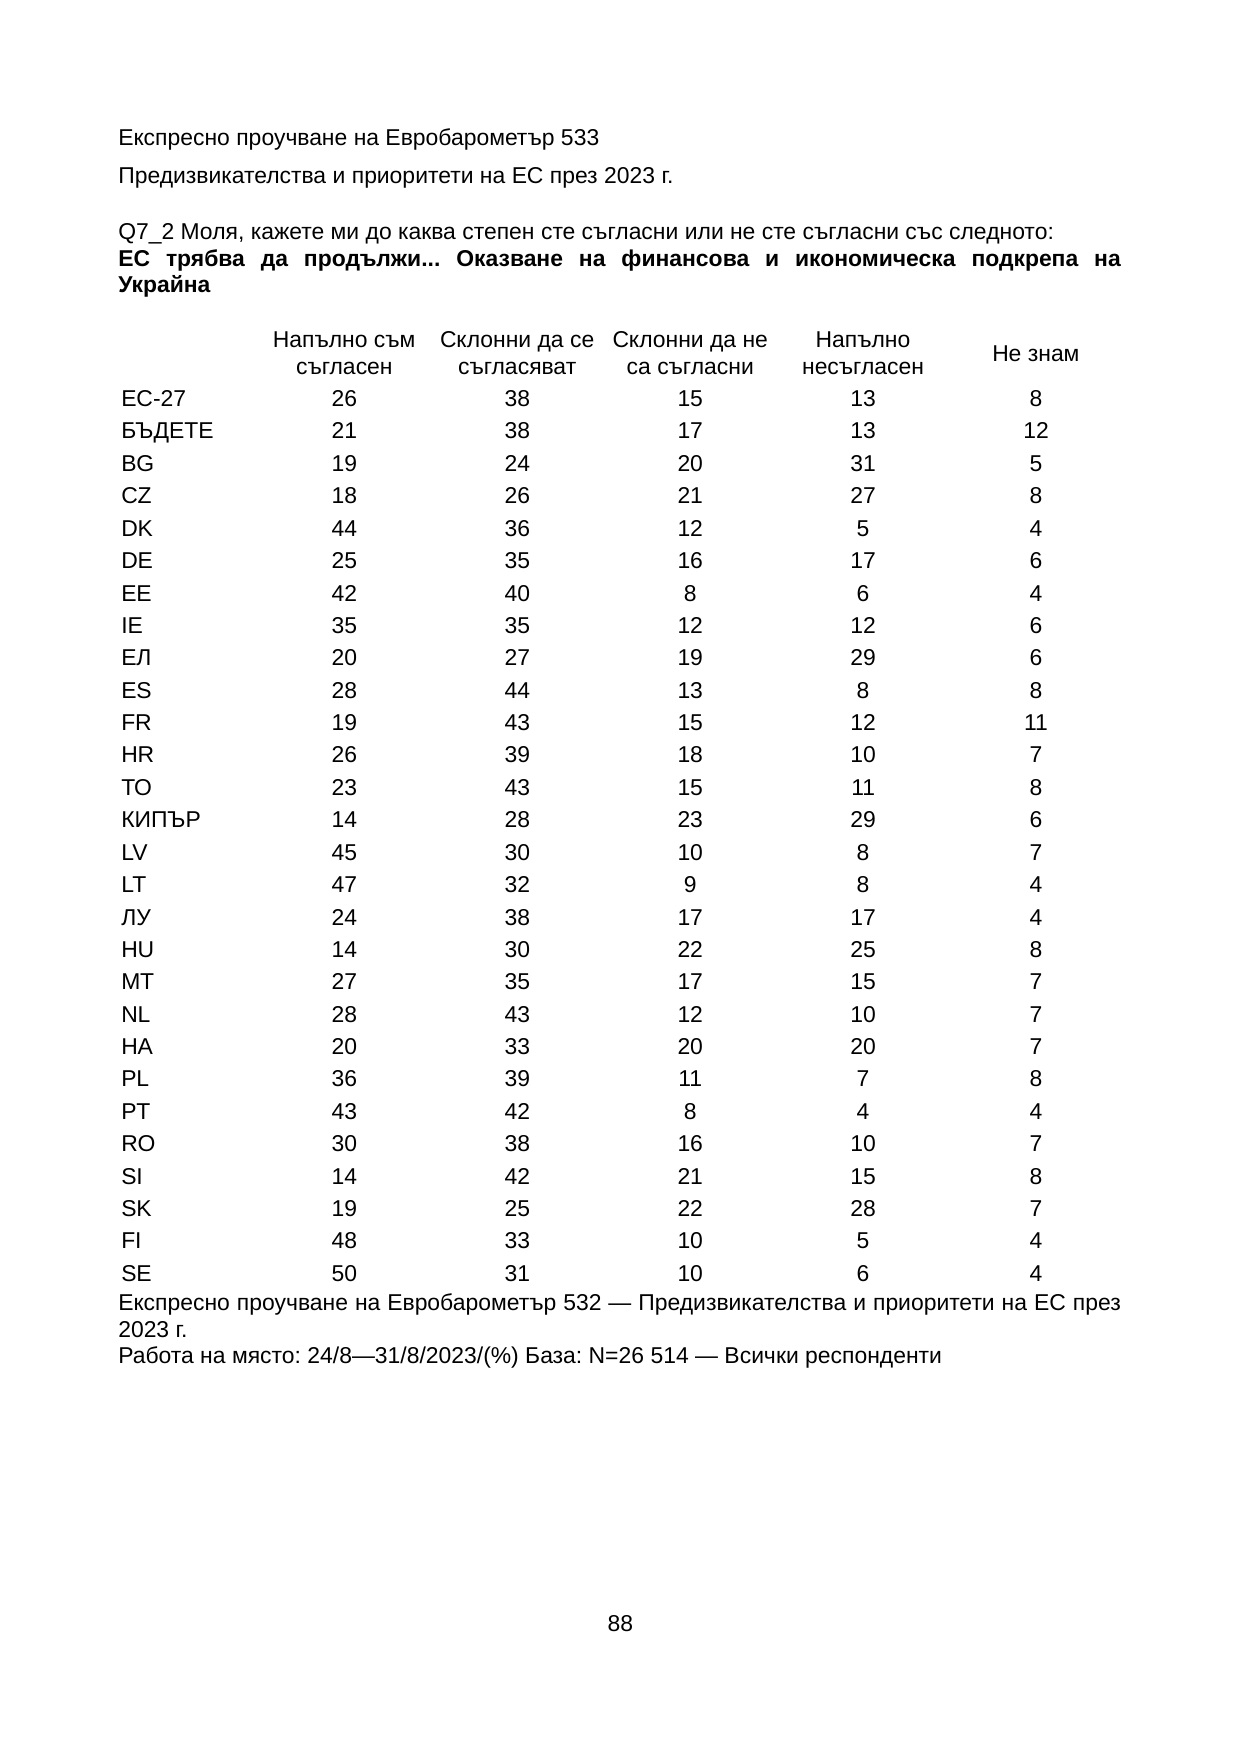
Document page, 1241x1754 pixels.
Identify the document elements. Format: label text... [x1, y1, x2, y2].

text Експресно проучване на Евробарометър 532 — Предизвикателства и приоритети на ЕС през 2023 г. [118, 1289, 1122, 1342]
table_cell 15 [776, 1160, 949, 1192]
table_cell 20 [776, 1030, 949, 1062]
table_cell 7 [776, 1063, 949, 1095]
table_cell 4 [949, 576, 1122, 609]
table_cell 9 [604, 868, 776, 900]
table_cell 17 [776, 544, 949, 576]
table_cell RO [118, 1127, 258, 1159]
table_cell 19 [604, 641, 776, 674]
table_cell 39 [431, 739, 603, 771]
table_cell 10 [776, 998, 949, 1030]
table_cell 48 [258, 1224, 431, 1257]
table_cell ЛУ [118, 900, 258, 933]
table_cell 14 [258, 803, 431, 836]
table_cell 4 [949, 868, 1122, 900]
table_cell 13 [604, 674, 776, 706]
table_cell 6 [949, 803, 1122, 836]
table_cell 4 [949, 1257, 1122, 1289]
table_cell 31 [776, 447, 949, 479]
table_cell 6 [776, 1257, 949, 1289]
table_cell 22 [604, 1192, 776, 1224]
table_cell 44 [258, 512, 431, 544]
table_cell 7 [949, 739, 1122, 771]
table_cell 18 [604, 739, 776, 771]
table_header Склонни да се съгласяват [431, 324, 603, 382]
table_cell 8 [949, 479, 1122, 512]
table_cell 17 [604, 415, 776, 447]
table_cell 12 [949, 415, 1122, 447]
table_cell 28 [431, 803, 603, 836]
table_cell 5 [949, 447, 1122, 479]
table_header Склонни да не са съгласни [604, 324, 776, 382]
table_cell 38 [431, 900, 603, 933]
table_cell 11 [604, 1063, 776, 1095]
table_cell 33 [431, 1030, 603, 1062]
table_cell 8 [776, 836, 949, 868]
table_cell 13 [776, 415, 949, 447]
table_cell 10 [604, 1257, 776, 1289]
text Работа на място: 24/8—31/8/2023/(%) База: N=26 514 — Всички респонденти [118, 1342, 1122, 1368]
table_cell 35 [431, 609, 603, 641]
table_cell 18 [258, 479, 431, 512]
table_cell 21 [604, 479, 776, 512]
table_cell 40 [431, 576, 603, 609]
table_cell LT [118, 868, 258, 900]
table_cell 7 [949, 836, 1122, 868]
table_cell 11 [776, 771, 949, 803]
table_cell 38 [431, 415, 603, 447]
table_cell 4 [949, 1095, 1122, 1127]
table_cell 45 [258, 836, 431, 868]
table_cell FR [118, 706, 258, 738]
table_cell 10 [776, 1127, 949, 1159]
table_cell 26 [431, 479, 603, 512]
table_cell DK [118, 512, 258, 544]
table_cell 6 [949, 641, 1122, 674]
table_cell SK [118, 1192, 258, 1224]
table_cell PT [118, 1095, 258, 1127]
table_cell HU [118, 933, 258, 965]
table_cell 7 [949, 1030, 1122, 1062]
table_cell 38 [431, 1127, 603, 1159]
table_cell 20 [604, 447, 776, 479]
table_cell 42 [258, 576, 431, 609]
table_cell 8 [949, 1063, 1122, 1095]
table_cell 43 [431, 706, 603, 738]
table_cell 24 [431, 447, 603, 479]
table_cell 15 [604, 706, 776, 738]
table_cell 8 [949, 771, 1122, 803]
table_cell 43 [258, 1095, 431, 1127]
table_cell 21 [604, 1160, 776, 1192]
table_cell 16 [604, 544, 776, 576]
table_cell 12 [604, 512, 776, 544]
table_cell 25 [776, 933, 949, 965]
table_cell 12 [776, 706, 949, 738]
table_cell 35 [258, 609, 431, 641]
table_cell 17 [776, 900, 949, 933]
table_cell IE [118, 609, 258, 641]
table_cell 24 [258, 900, 431, 933]
table_cell 19 [258, 706, 431, 738]
table_cell 43 [431, 998, 603, 1030]
table_header Не знам [949, 324, 1122, 382]
table_cell 29 [776, 803, 949, 836]
table_cell 4 [949, 900, 1122, 933]
table_cell 8 [949, 933, 1122, 965]
table_cell 8 [949, 1160, 1122, 1192]
table_cell 27 [431, 641, 603, 674]
table_cell 19 [258, 1192, 431, 1224]
table_cell 8 [776, 674, 949, 706]
table_cell 10 [604, 836, 776, 868]
table_cell 5 [776, 512, 949, 544]
table_header Напълно съм съгласен [258, 324, 431, 382]
table_cell 20 [258, 1030, 431, 1062]
table_cell NL [118, 998, 258, 1030]
table_cell 25 [258, 544, 431, 576]
table_cell 42 [431, 1095, 603, 1127]
table_cell PL [118, 1063, 258, 1095]
table_cell 39 [431, 1063, 603, 1095]
table_cell 7 [949, 1192, 1122, 1224]
table_cell 8 [604, 1095, 776, 1127]
table_cell 6 [949, 544, 1122, 576]
text ЕС трябва да продължи... Оказване на финансова и икономическа подкрепа на Украйна [118, 244, 1122, 297]
table_cell BG [118, 447, 258, 479]
table_cell 30 [258, 1127, 431, 1159]
table_cell 8 [604, 576, 776, 609]
table_cell 47 [258, 868, 431, 900]
table_cell 8 [949, 382, 1122, 414]
table_cell КИПЪР [118, 803, 258, 836]
table_cell HR [118, 739, 258, 771]
table_cell 15 [604, 382, 776, 414]
table_cell 16 [604, 1127, 776, 1159]
table_cell 4 [949, 1224, 1122, 1257]
table_cell 12 [604, 609, 776, 641]
table_cell 15 [776, 965, 949, 998]
table_cell 28 [776, 1192, 949, 1224]
table_cell 43 [431, 771, 603, 803]
table_cell 17 [604, 900, 776, 933]
table_cell 38 [431, 382, 603, 414]
table_cell 23 [604, 803, 776, 836]
table_cell ES [118, 674, 258, 706]
table_cell 15 [604, 771, 776, 803]
table_cell ТО [118, 771, 258, 803]
table_cell 22 [604, 933, 776, 965]
table_cell 44 [431, 674, 603, 706]
table_cell 19 [258, 447, 431, 479]
table_cell SE [118, 1257, 258, 1289]
table_cell 14 [258, 933, 431, 965]
table_cell LV [118, 836, 258, 868]
table_cell 27 [776, 479, 949, 512]
table_cell БЪДЕТЕ [118, 415, 258, 447]
table_cell 35 [431, 544, 603, 576]
table_cell 35 [431, 965, 603, 998]
table_cell 29 [776, 641, 949, 674]
table_cell 27 [258, 965, 431, 998]
table_cell 21 [258, 415, 431, 447]
table_header [118, 324, 258, 382]
table_cell 10 [604, 1224, 776, 1257]
table_cell 7 [949, 1127, 1122, 1159]
text Q7_2 Моля, кажете ми до каква степен сте съгласни или не сте съгласни със следното: [118, 218, 1122, 244]
table_cell 6 [949, 609, 1122, 641]
table_cell 4 [949, 512, 1122, 544]
table_cell 8 [776, 868, 949, 900]
table_cell ЕЛ [118, 641, 258, 674]
table_cell 6 [776, 576, 949, 609]
table_cell 31 [431, 1257, 603, 1289]
table_cell 20 [258, 641, 431, 674]
table_cell 12 [776, 609, 949, 641]
table_cell 4 [776, 1095, 949, 1127]
table_cell DE [118, 544, 258, 576]
table_cell 5 [776, 1224, 949, 1257]
table_cell 13 [776, 382, 949, 414]
table_cell 33 [431, 1224, 603, 1257]
table_cell 50 [258, 1257, 431, 1289]
table_cell 30 [431, 933, 603, 965]
table_cell 42 [431, 1160, 603, 1192]
table_cell 23 [258, 771, 431, 803]
table_cell 30 [431, 836, 603, 868]
table_cell 25 [431, 1192, 603, 1224]
table_cell 7 [949, 965, 1122, 998]
table_cell 20 [604, 1030, 776, 1062]
table_cell 12 [604, 998, 776, 1030]
table_cell SI [118, 1160, 258, 1192]
table_cell CZ [118, 479, 258, 512]
table_cell FI [118, 1224, 258, 1257]
table_cell 11 [949, 706, 1122, 738]
table_cell 32 [431, 868, 603, 900]
table_cell 28 [258, 998, 431, 1030]
table_cell 14 [258, 1160, 431, 1192]
table_cell EE [118, 576, 258, 609]
table_cell 17 [604, 965, 776, 998]
table_cell 26 [258, 739, 431, 771]
table_cell НА [118, 1030, 258, 1062]
table_cell 26 [258, 382, 431, 414]
table_header Напълно несъгласен [776, 324, 949, 382]
table_cell 7 [949, 998, 1122, 1030]
table_cell 36 [431, 512, 603, 544]
table_cell ЕС-27 [118, 382, 258, 414]
table_cell 36 [258, 1063, 431, 1095]
table_cell 10 [776, 739, 949, 771]
table_cell 8 [949, 674, 1122, 706]
table_cell MT [118, 965, 258, 998]
table_cell 28 [258, 674, 431, 706]
